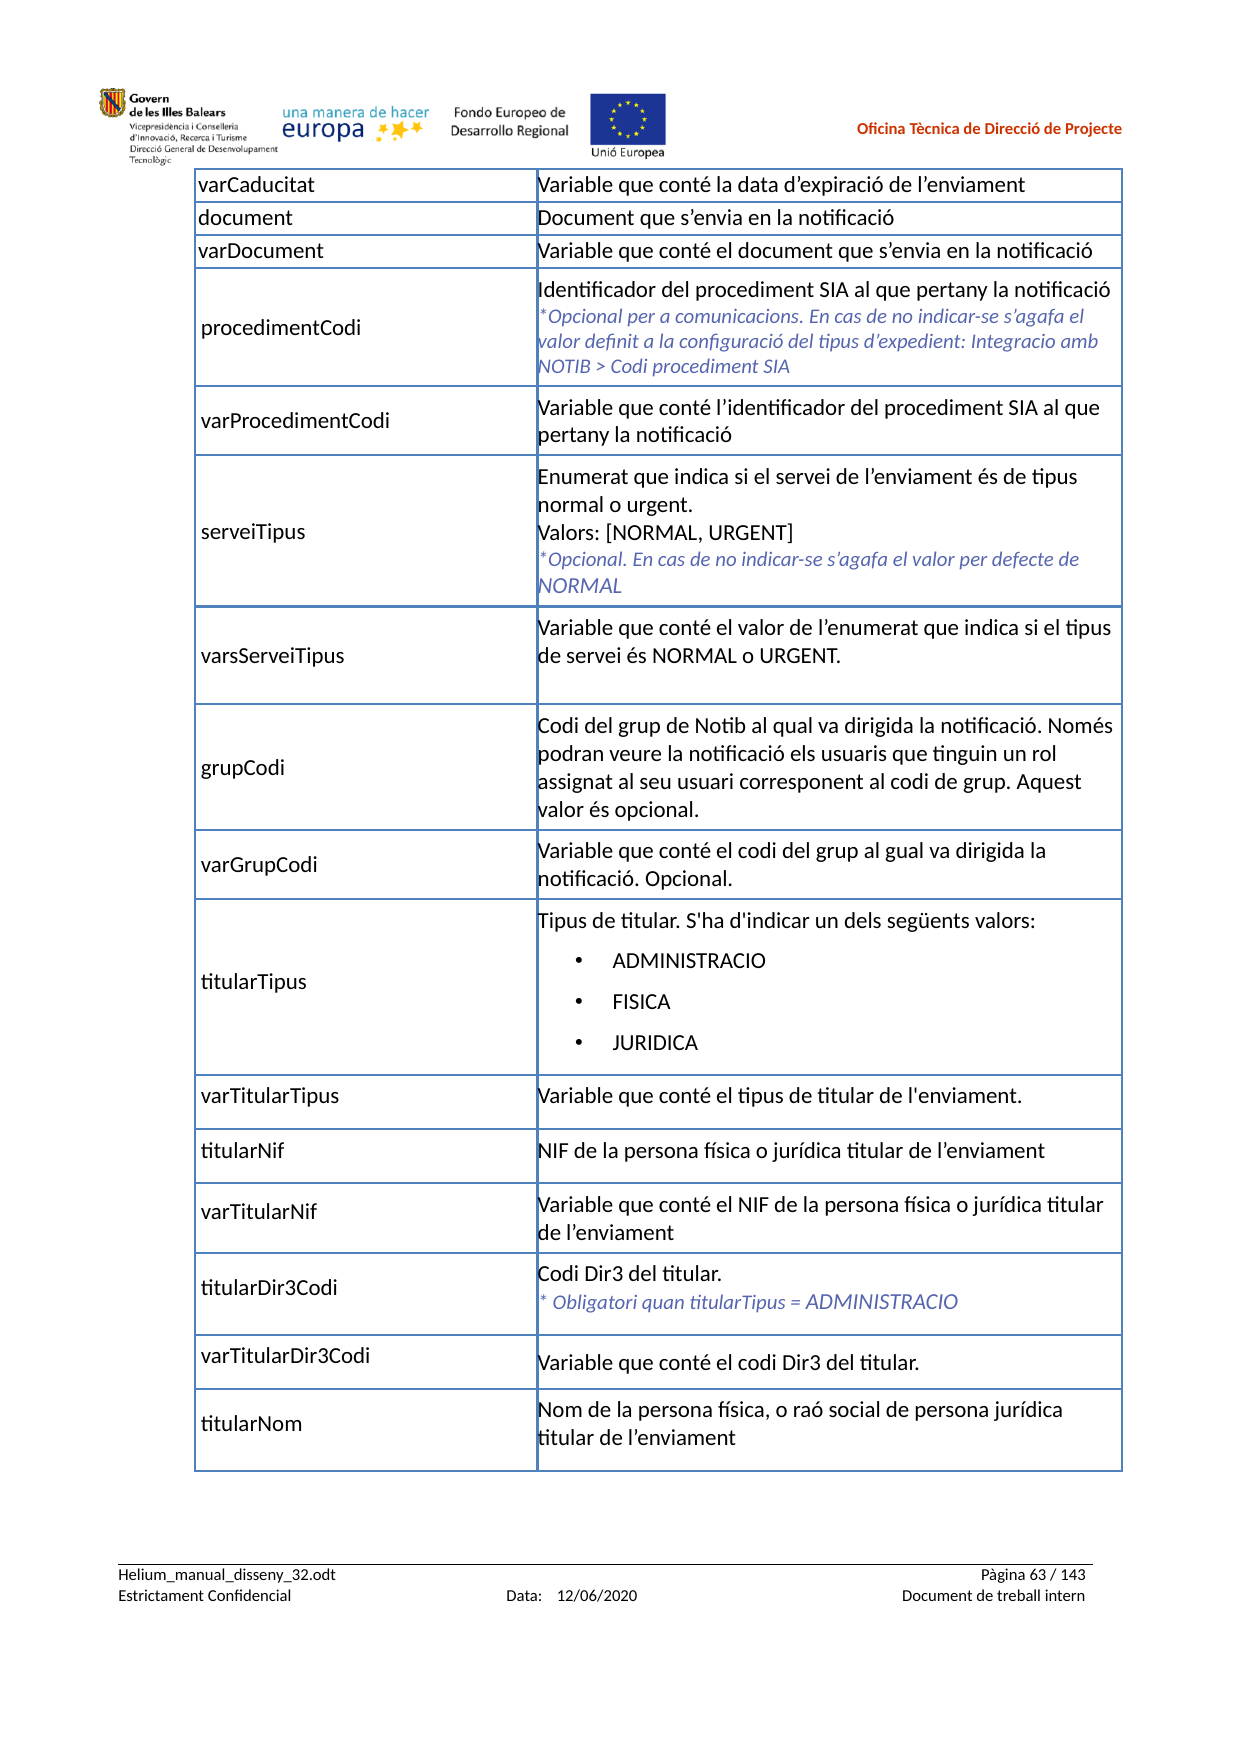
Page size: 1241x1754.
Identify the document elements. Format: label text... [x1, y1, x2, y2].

table_cell varDocument [196, 236, 536, 267]
table_cell titularNif [196, 1130, 536, 1182]
table_cell Codi del grup de Notib al qual va dirigida la notificació. Només podran veure la notificació els usuaris que tinguin un rol assignat al seu usuari corresponent al codi de grup. Aquest valor és opcional. [539, 705, 1121, 829]
table_cell Variable que conté l’identificador del procediment SIA al que pertany la notificació [539, 387, 1121, 454]
table_cell titularTipus [196, 900, 536, 1074]
table_cell Variable que conté la data d’expiració de l’enviament [539, 170, 1121, 201]
table_cell varGrupCodi [196, 831, 536, 898]
table_cell Identificador del procediment SIA al que pertany la notificació *Opcional per a comunicacions. En cas de no indicar-se s’agafa el valor definit a la configuració del tipus d’expedient: Integracio amb NOTIB > Codi procediment SIA [539, 269, 1121, 385]
table_cell titularDir3Codi [196, 1254, 536, 1334]
table_cell serveiTipus [196, 456, 536, 605]
table_cell Enumerat que indica si el servei de l’enviament és de tipus normal o urgent. Valors: [NORMAL, URGENT] *Opcional. En cas de no indicar-se s’agafa el valor per defecte de NORMAL [539, 456, 1121, 605]
table_cell varsServeiTipus [196, 608, 536, 703]
table_cell titularNom [196, 1390, 536, 1470]
table_cell varTitularNif [196, 1184, 536, 1252]
table_cell varCaducitat [196, 170, 536, 201]
table_cell Variable que conté el tipus de titular de l'enviament. [539, 1076, 1121, 1128]
table_cell Codi Dir3 del titular. * Obligatori quan titularTipus = ADMINISTRACIO [539, 1254, 1121, 1334]
picture [99, 87, 668, 166]
table_cell varTitularTipus [196, 1076, 536, 1128]
table_cell Variable que conté el codi del grup al gual va dirigida la notificació. Opcional. [539, 831, 1121, 898]
table_cell Variable que conté el document que s’envia en la notificació [539, 236, 1121, 267]
table_cell Nom de la persona física, o raó social de persona jurídica titular de l’enviament [539, 1390, 1121, 1470]
table_cell Tipus de titular. S'ha d'indicar un dels següents valors: ADMINISTRACIO FISICA JURIDICA [539, 900, 1121, 1074]
table_cell varProcedimentCodi [196, 387, 536, 454]
table_cell Variable que conté el codi Dir3 del titular. [539, 1336, 1121, 1388]
table_cell grupCodi [196, 705, 536, 829]
table_cell Document que s’envia en la notificació [539, 203, 1121, 234]
table_cell procedimentCodi [196, 269, 536, 385]
table_cell Variable que conté el valor de l’enumerat que indica si el tipus de servei és NORMAL o URGENT. [539, 608, 1121, 703]
table_cell document [196, 203, 536, 234]
table_cell NIF de la persona física o jurídica titular de l’enviament [539, 1130, 1121, 1182]
table_cell varTitularDir3Codi [196, 1336, 536, 1388]
table_cell Variable que conté el NIF de la persona física o jurídica titular de l’enviament [539, 1184, 1121, 1252]
